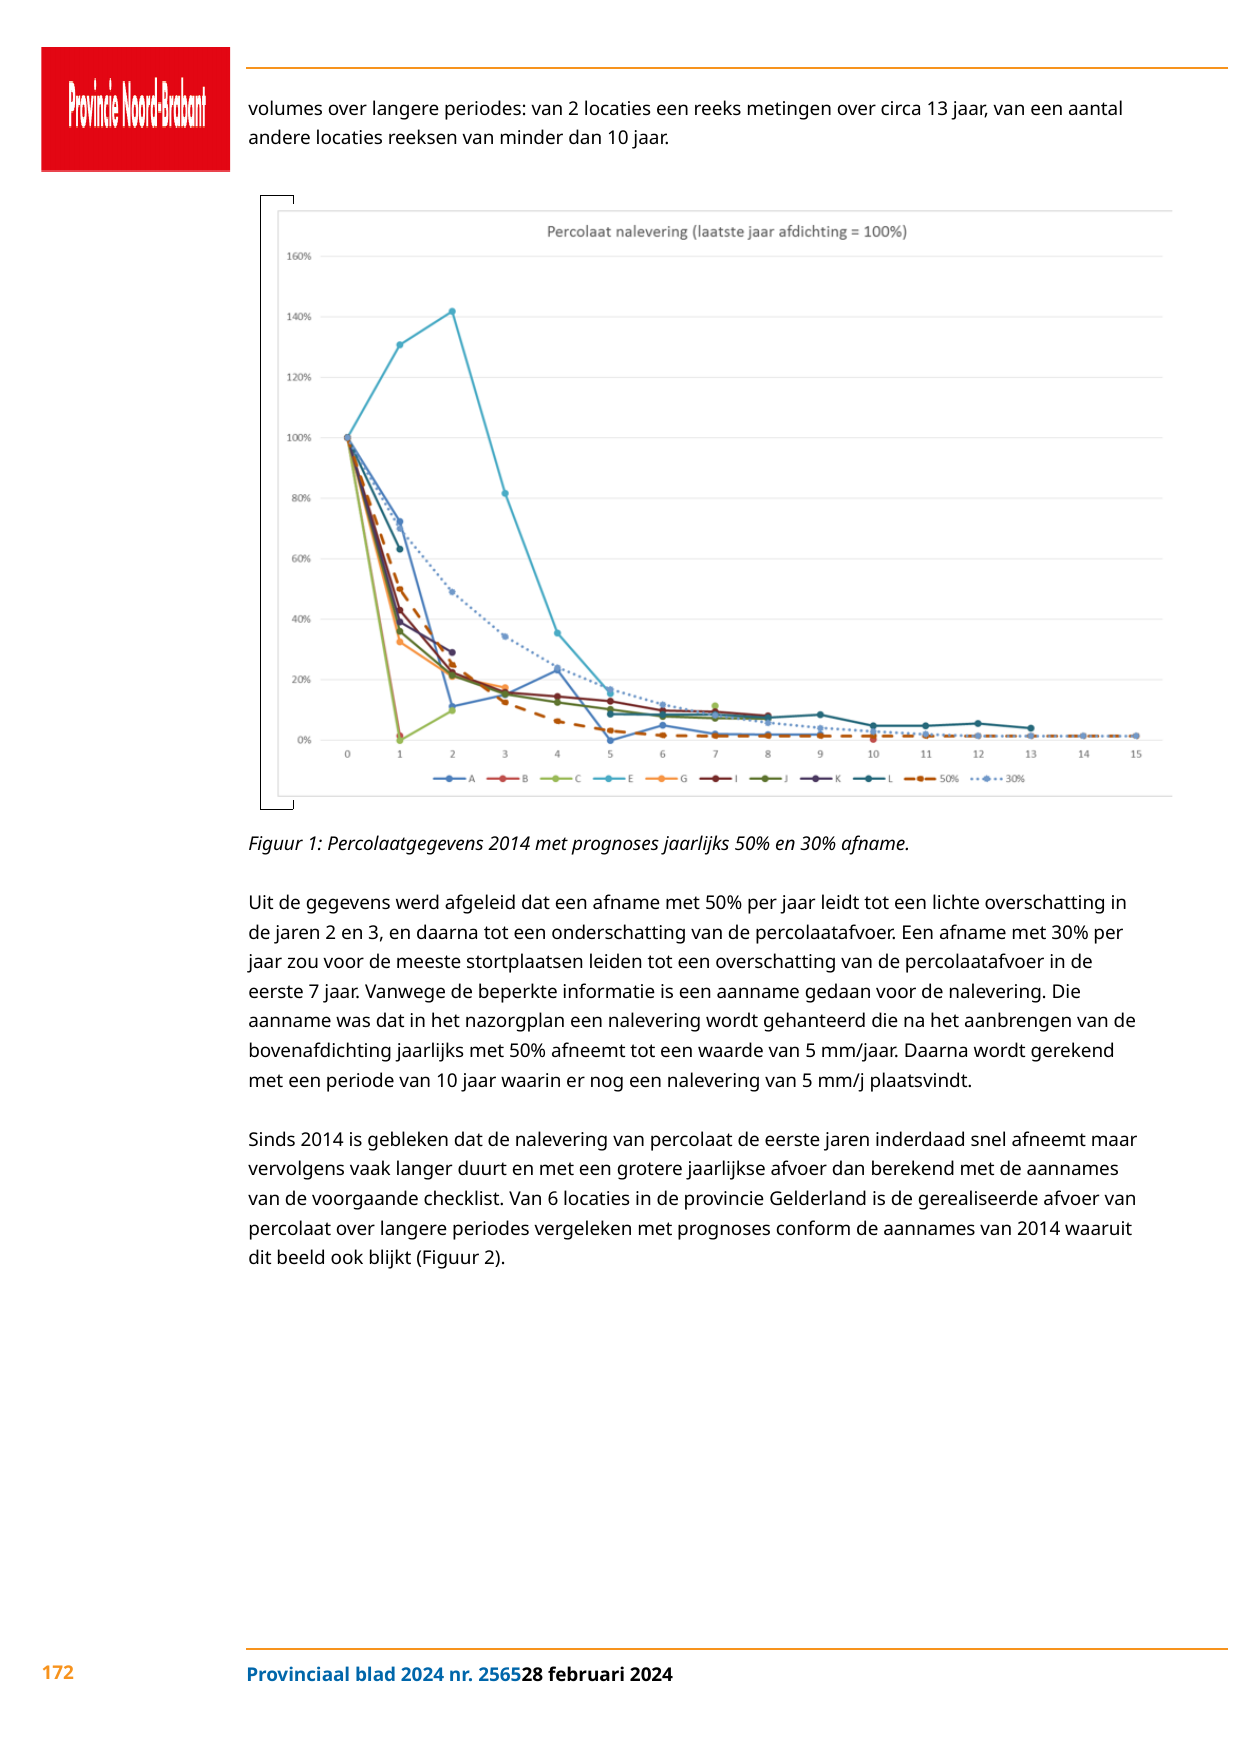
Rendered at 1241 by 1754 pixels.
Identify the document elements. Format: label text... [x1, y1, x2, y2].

text Figuur 1: Percolaatgegevens 2014 met prognoses jaarlijks 50% en 30% afname. [248, 830, 1152, 856]
picture [268, 204, 1173, 800]
text Uit de gegevens werd afgeleid dat een afname met 50% per jaar leidt tot een lichte overschatting in de jaren 2 en 3, en daarna tot een onderschatting van de percolaatafvoer. Een afname met 30% per jaar zou voor de meeste stortplaatsen leiden tot een overschatting van de percolaatafvoer in de eerste 7 jaar. Vanwege de beperkte informatie is een aanname gedaan voor de nalevering. Die aanname was dat in het nazorgplan een nalevering wordt gehanteerd die na het aanbrengen van de bovenafdichting jaarlijks met 50% afneemt tot een waarde van 5 mm/jaar. Daarna wordt gerekend met een periode van 10 jaar waarin er nog een nalevering van 5 mm/j plaatsvindt. [248, 889, 1152, 1093]
picture [41, 47, 231, 172]
text volumes over langere periodes: van 2 locaties een reeks metingen over circa 13 jaar, van een aantal andere locaties reeksen van minder dan 10 jaar. [248, 95, 1152, 150]
text Sinds 2014 is gebleken dat de nalevering van percolaat de eerste jaren inderdaad snel afneemt maar vervolgens vaak langer duurt en met een grotere jaarlijkse afvoer dan berekend met de aannames van de voorgaande checklist. Van 6 locaties in de provincie Gelderland is de gerealiseerde afvoer van percolaat over langere periodes vergeleken met prognoses conform de aannames van 2014 waaruit dit beeld ook blijkt (Figuur 2). [248, 1126, 1152, 1270]
